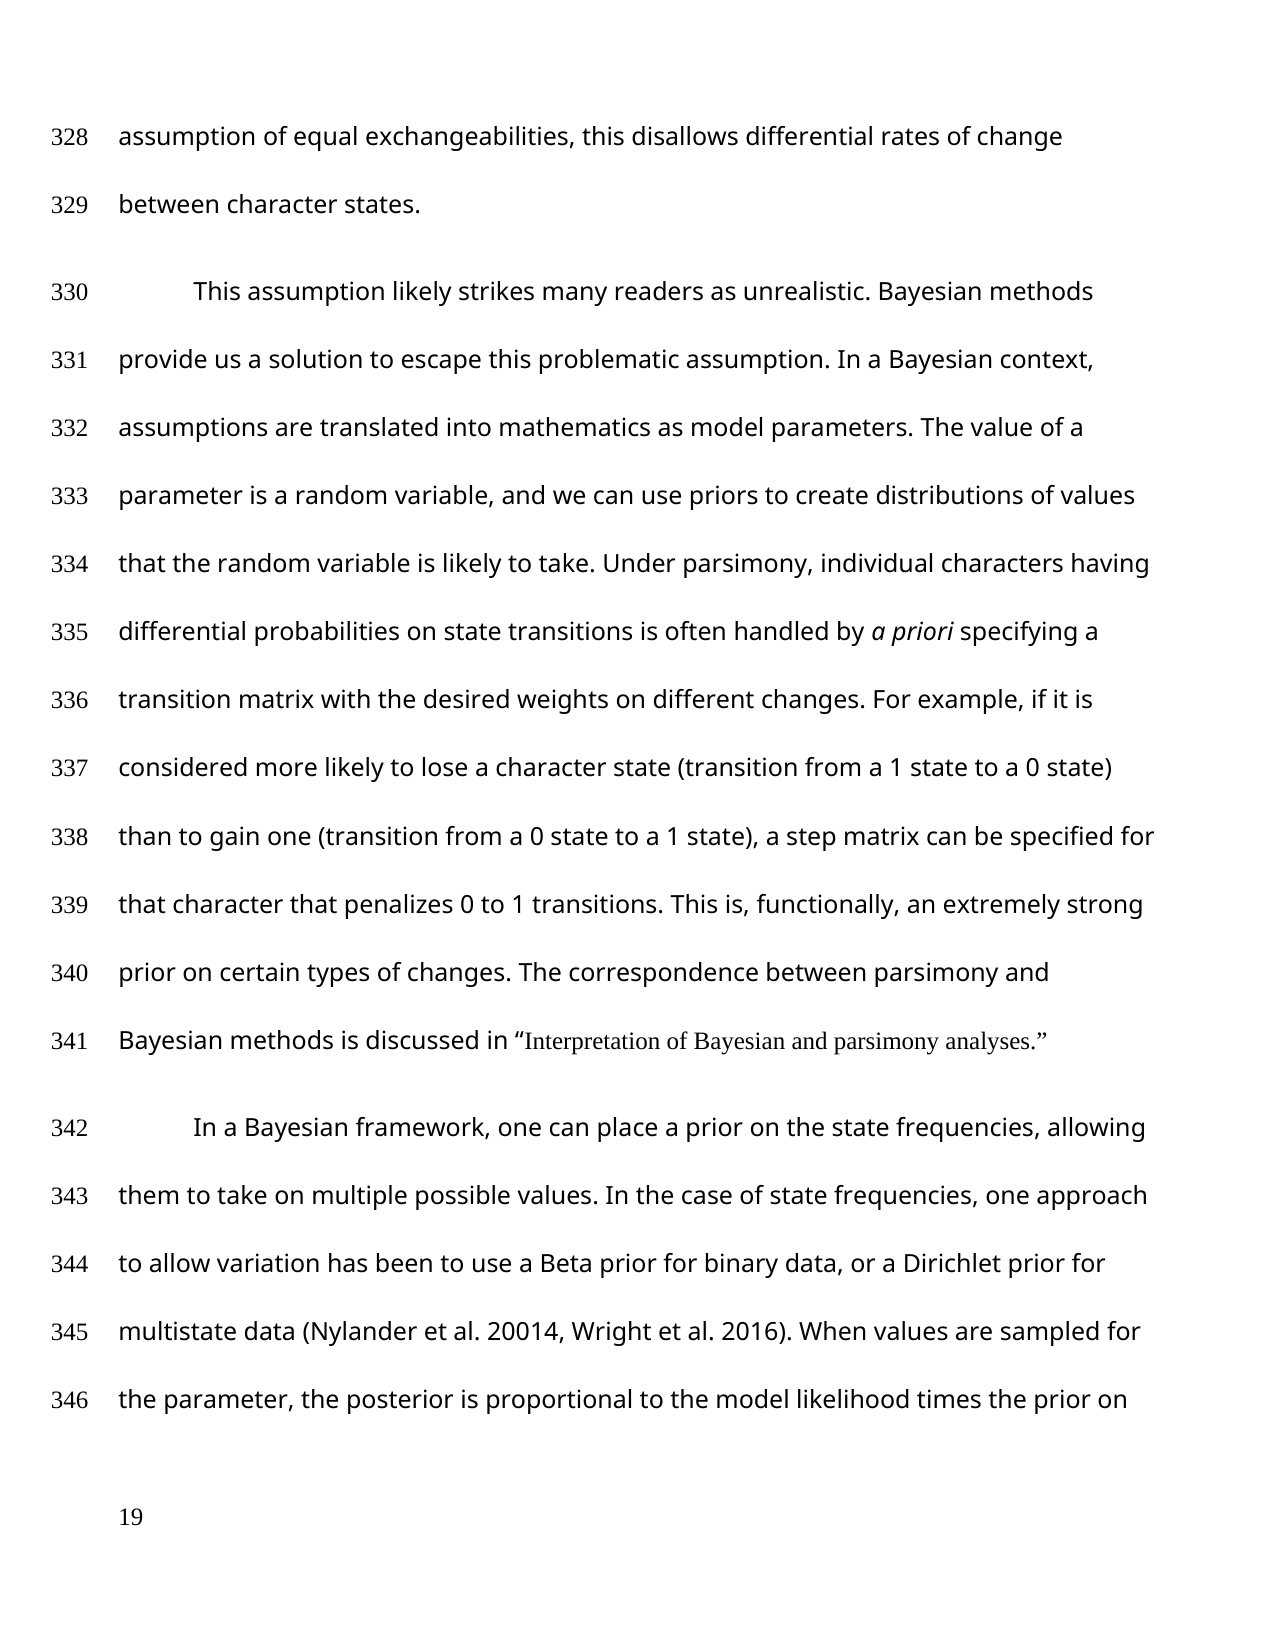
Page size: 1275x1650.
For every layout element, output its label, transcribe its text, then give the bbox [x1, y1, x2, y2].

text assumption of equal exchangeabilities, this disallows differential rates of change between character states. [118, 118, 1157, 220]
text This assumption likely strikes many readers as unrealistic. Bayesian methods provide us a solution to escape this problematic assumption. In a Bayesian context, assumptions are translated into mathematics as model parameters. The value of a parameter is a random variable, and we can use priors to create distributions of values that the random variable is likely to take. Under parsimony, individual characters having differential probabilities on state transitions is often handled by a priori specifying a transition matrix with the desired weights on different changes. For example, if it is considered more likely to lose a character state (transition from a 1 state to a 0 state) than to gain one (transition from a 0 state to a 1 state), a step matrix can be specified for that character that penalizes 0 to 1 transitions. This is, functionally, an extremely strong prior on certain types of changes. The correspondence between parsimony and Bayesian methods is discussed in “Interpretation of Bayesian and parsimony analyses.” [118, 273, 1157, 1057]
text In a Bayesian framework, one can place a prior on the state frequencies, allowing them to take on multiple possible values. In the case of state frequencies, one approach to allow variation has been to use a Beta prior for binary data, or a Dirichlet prior for multistate data (Nylander et al. 20014, Wright et al. 2016). When values are sampled for the parameter, the posterior is proportional to the model likelihood times the prior on [118, 1109, 1157, 1416]
